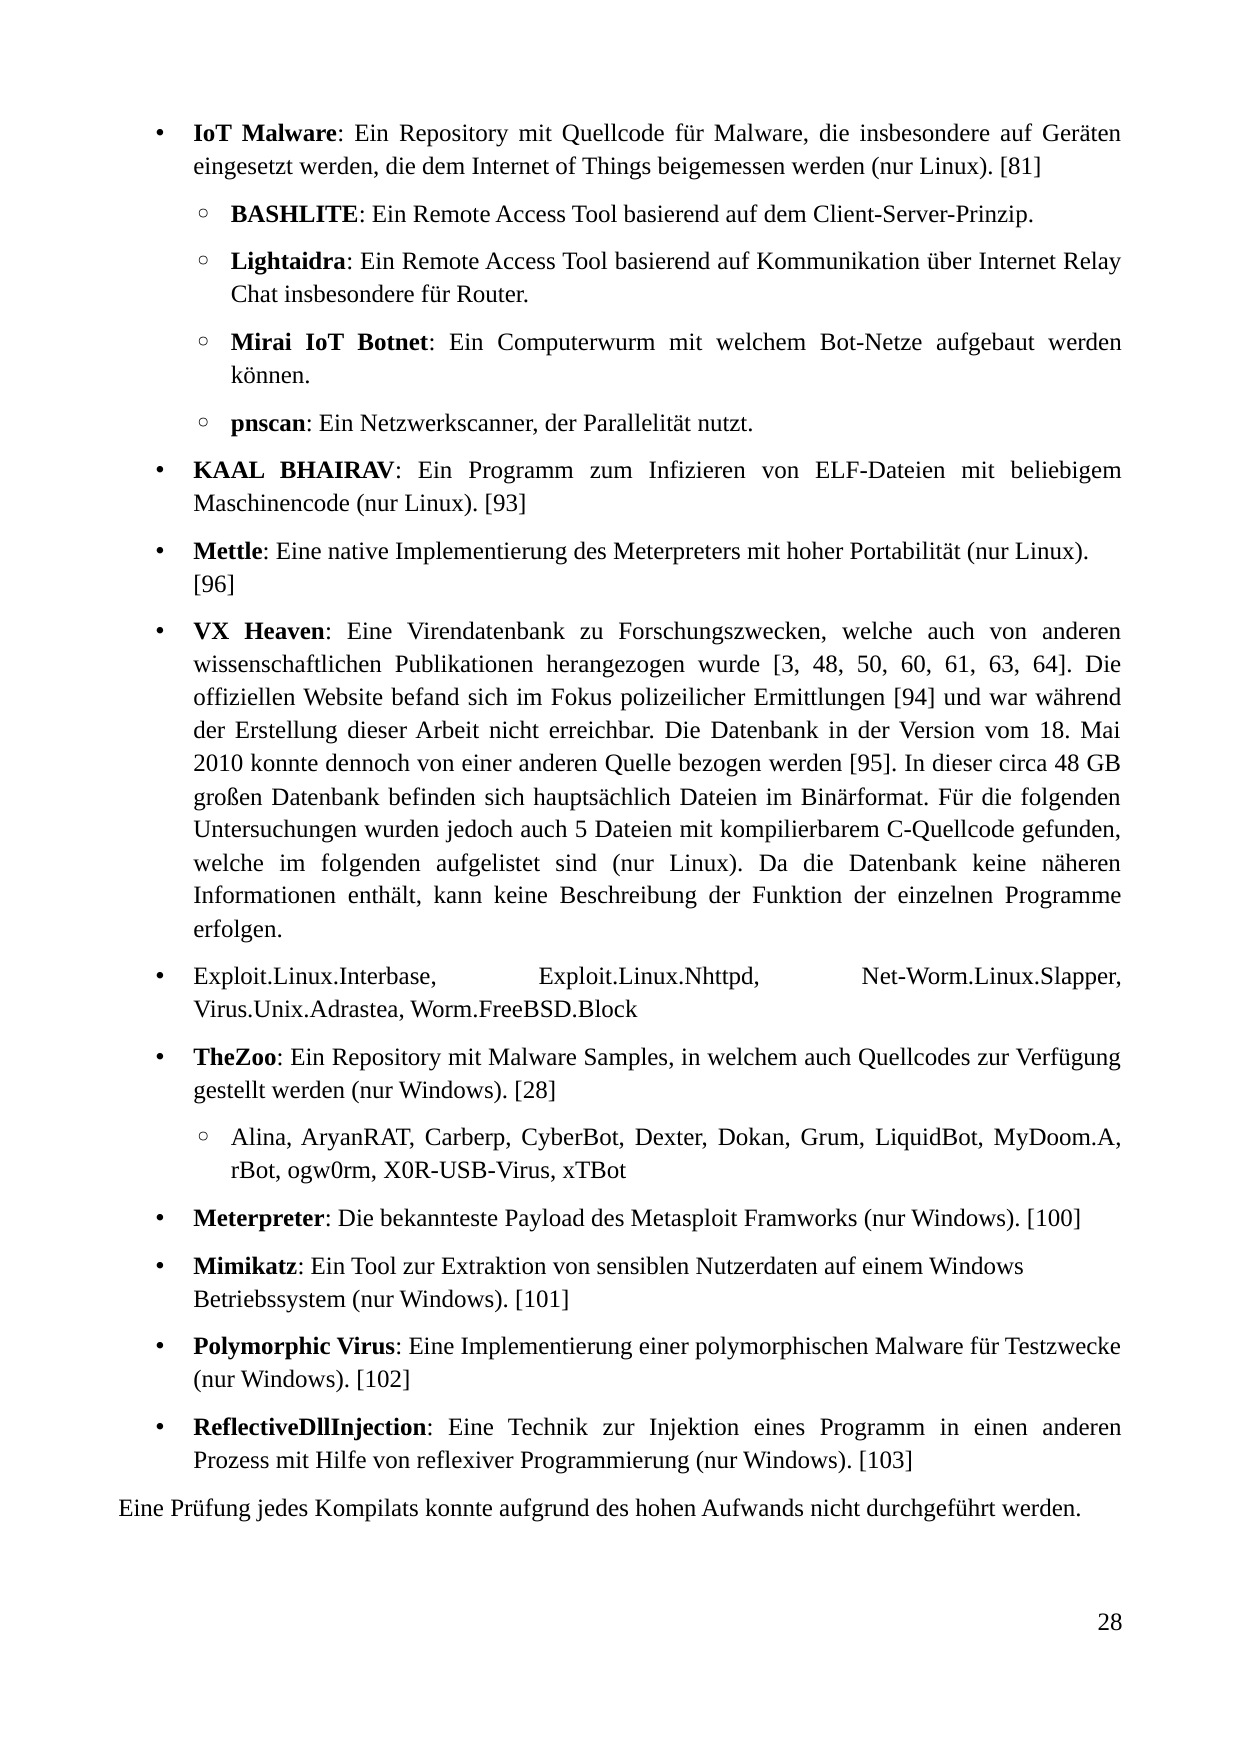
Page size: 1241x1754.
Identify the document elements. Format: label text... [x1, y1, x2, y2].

list VX Heaven: Eine Virendatenbank zu Forschungszwecken, welche auch von anderen wissenschaftlichen Publikationen herangezogen wurde [3, 48, 50, 60, 61, 63, 64]. Die offiziellen Website befand sich im Fokus polizeilicher Ermittlungen [94] und war während der Erstellung dieser Arbeit nicht erreichbar. Die Datenbank in der Version vom 18. Mai 2010 konnte dennoch von einer anderen Quelle bezogen werden [95]. In dieser circa 48 GB großen Datenbank befinden sich hauptsächlich Dateien im Binärformat. Für die folgenden Untersuchungen wurden jedoch auch 5 Dateien mit kompilierbarem C-Quellcode gefunden, welche im folgenden aufgelistet sind (nur Linux). Da die Datenbank keine näheren Informationen enthält, kann keine Beschreibung der Funktion der einzelnen Programme erfolgen. [156, 616, 1122, 942]
list Mirai IoT Botnet: Ein Computerwurm mit welchem Bot-Netze aufgebaut werden können. [193, 327, 1122, 389]
list KAAL BHAIRAV: Ein Programm zum Infizieren von ELF-Dateien mit beliebigem Maschinencode (nur Linux). [93] [156, 455, 1122, 517]
list IoT Malware: Ein Repository mit Quellcode für Malware, die insbesondere auf Geräten eingesetzt werden, die dem Internet of Things beigemessen werden (nur Linux). [81] [156, 118, 1122, 180]
list Meterpreter: Die bekannteste Payload des Metasploit Framworks (nur Windows). [100] [156, 1203, 1122, 1232]
list Polymorphic Virus: Eine Implementierung einer polymorphischen Malware für Testzwecke (nur Windows). [102] [156, 1331, 1122, 1393]
list BASHLITE: Ein Remote Access Tool basierend auf dem Client-Server-Prinzip. [193, 199, 1122, 227]
text Eine Prüfung jedes Kompilats konnte aufgrund des hohen Aufwands nicht durchgeführt werden. [118, 1493, 1122, 1521]
list Alina, AryanRAT, Carberp, CyberBot, Dexter, Dokan, Grum, LiquidBot, MyDoom.A, rBot, ogw0rm, X0R-USB-Virus, xTBot [193, 1122, 1122, 1184]
list TheZoo: Ein Repository mit Malware Samples, in welchem auch Quellcodes zur Verfügung gestellt werden (nur Windows). [28] [156, 1042, 1122, 1104]
list Mimikatz: Ein Tool zur Extraktion von sensiblen Nutzerdaten auf einem Windows Betriebssystem (nur Windows). [101] [156, 1251, 1122, 1312]
list ReflectiveDllInjection: Eine Technik zur Injektion eines Programm in einen anderen Prozess mit Hilfe von reflexiver Programmierung (nur Windows). [103] [156, 1412, 1122, 1474]
list Mettle: Eine native Implementierung des Meterpreters mit hoher Portabilität (nur Linux). [96] [156, 536, 1122, 598]
list Exploit.Linux.Interbase, Exploit.Linux.Nhttpd, Net-Worm.Linux.Slapper, Virus.Unix.Adrastea, Worm.FreeBSD.Block [156, 961, 1122, 1023]
list pnscan: Ein Netzwerkscanner, der Parallelität nutzt. [193, 408, 1122, 436]
list Lightaidra: Ein Remote Access Tool basierend auf Kommunikation über Internet Relay Chat insbesondere für Router. [193, 246, 1122, 308]
